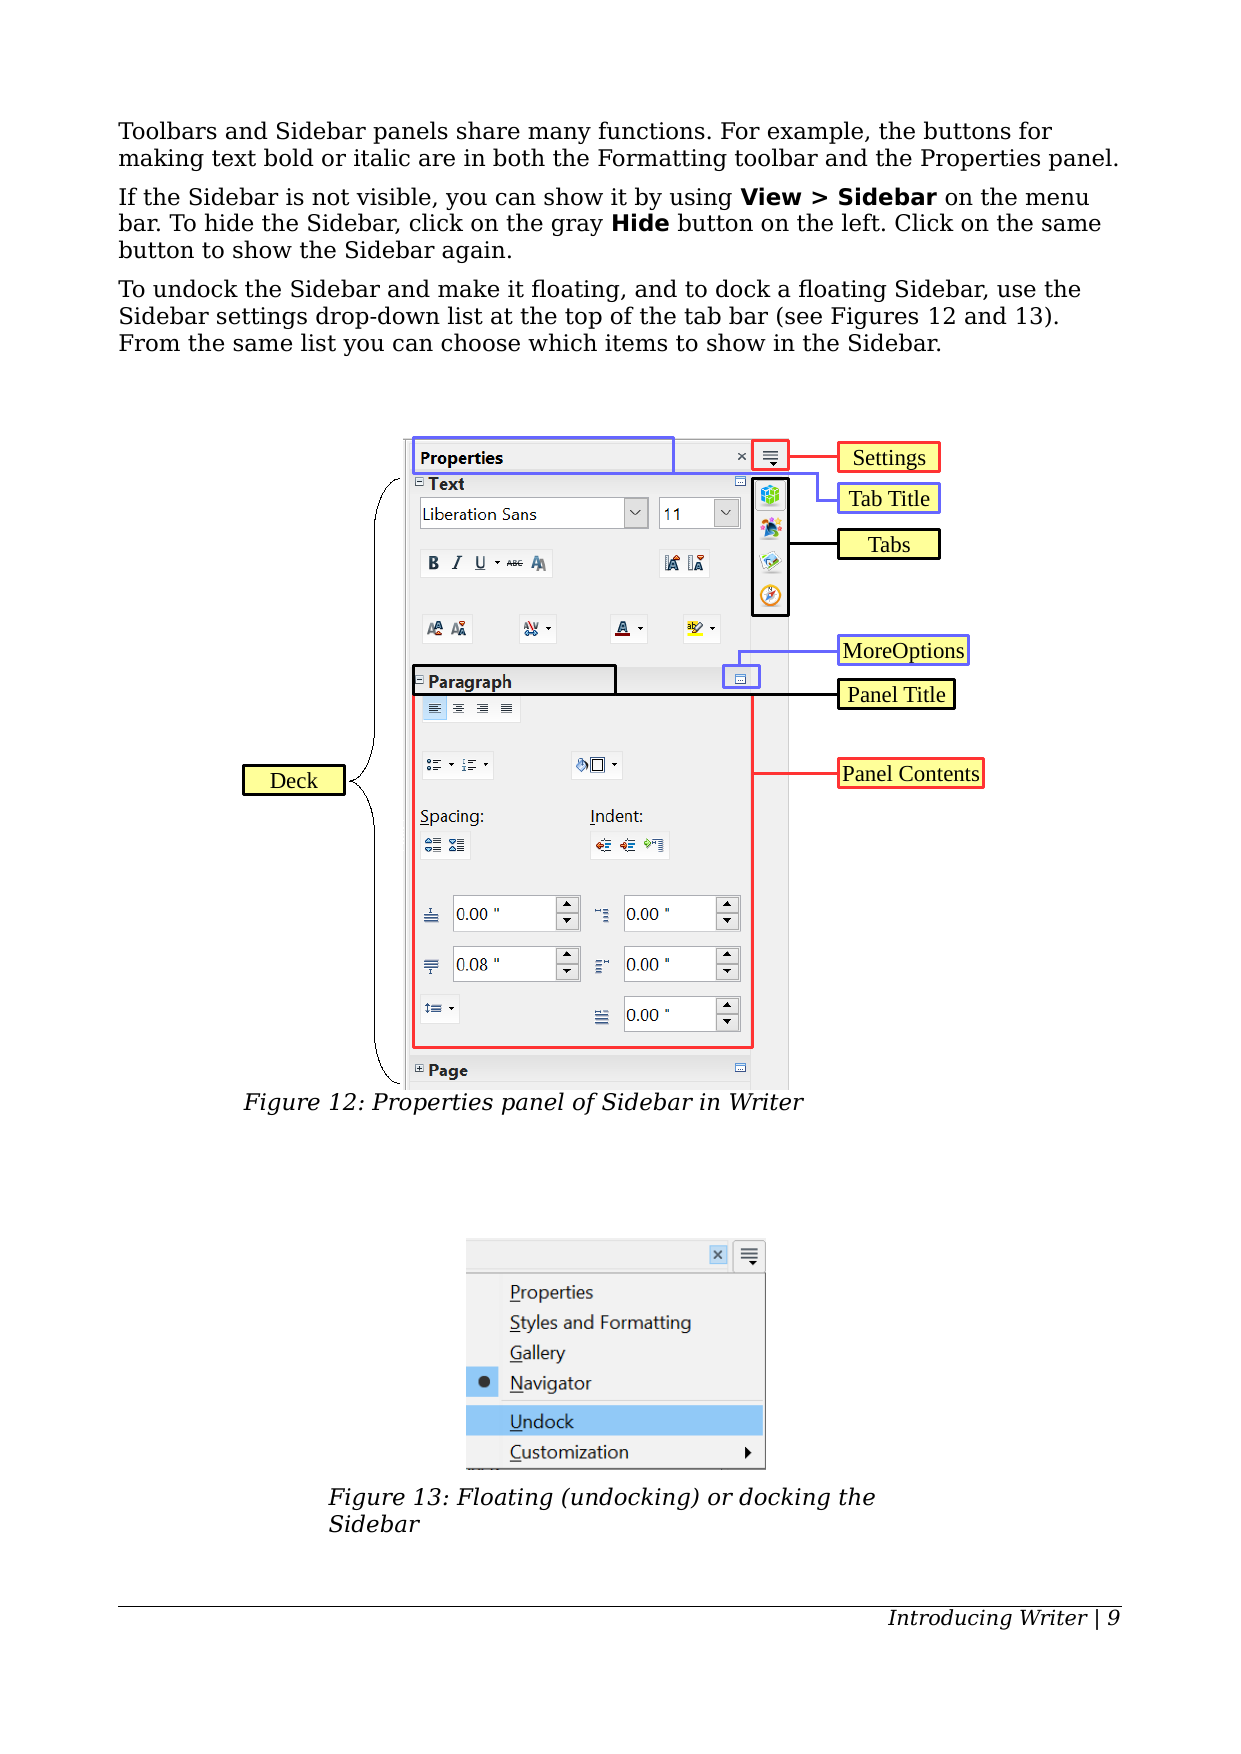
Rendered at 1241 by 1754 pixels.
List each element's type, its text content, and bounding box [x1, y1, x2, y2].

picture [466, 1238, 766, 1470]
picture [415, 439, 672, 472]
picture [754, 480, 787, 614]
text If the Sidebar is not visible, you can show it by using View > Sidebar on the menu bar. To hide the Sidebar, click on the gray Hide button on the left. Click on the same button to show the Sidebar again. [118, 184, 1122, 264]
picture [725, 667, 758, 686]
text Figure 13: Floating (undocking) or docking the Sidebar [328, 1484, 912, 1538]
text To undock the Sidebar and make it floating, and to dock a floating Sidebar, use the Sidebar settings drop-down list at the top of the tab bar (see Figures 12 and 13). From the same list you can choose which items to show in the Sidebar. [118, 276, 1122, 356]
picture [754, 442, 787, 468]
text Toolbars and Sidebar panels share many functions. For example, the buttons for making text bold or italic are in both the Formatting toolbar and the Properties panel. [118, 118, 1122, 171]
picture [415, 667, 614, 693]
picture [415, 696, 751, 1046]
picture [754, 696, 789, 772]
picture [403, 435, 789, 1090]
text Figure 12: Properties panel of Sidebar in Writer [243, 1090, 997, 1116]
